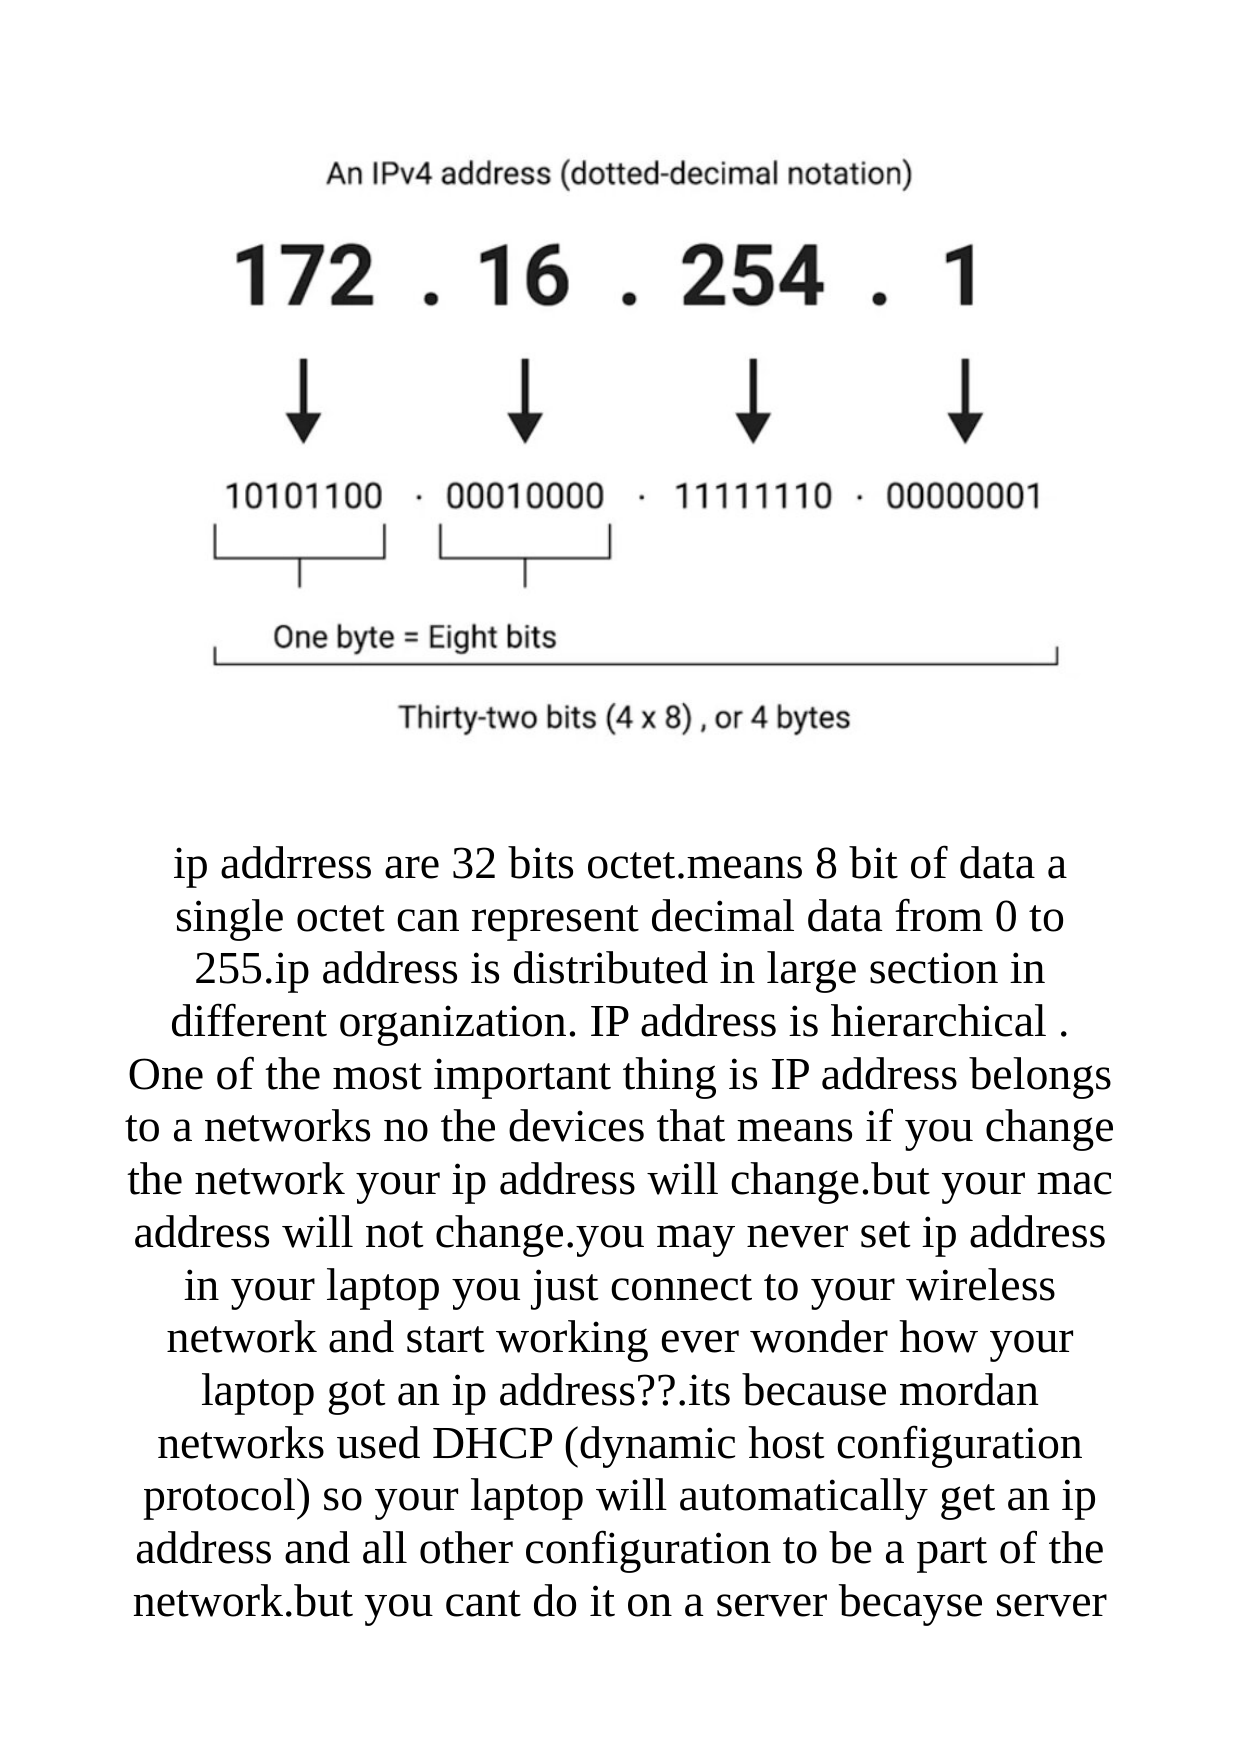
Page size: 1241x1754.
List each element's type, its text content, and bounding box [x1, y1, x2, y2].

text One of the most important thing is IP address belongs to a networks no the devices that means if you change the network your ip address will change.but your mac address will not change.you may never set ip address in your laptop you just connect to your wireless network and start working ever wonder how your laptop got an ip address??.its because mordan networks used DHCP (dynamic host configuration protocol) so your laptop will automatically get an ip address and all other configuration to be a part of the network.but you cant do it on a server becayse server [118, 1046, 1122, 1626]
text ip addrress are 32 bits octet.means 8 bit of data a single octet can represent decimal data from 0 to 255.ip address is distributed in large section in different organization. IP address is hierarchical . [118, 836, 1122, 1046]
picture [118, 118, 1123, 778]
